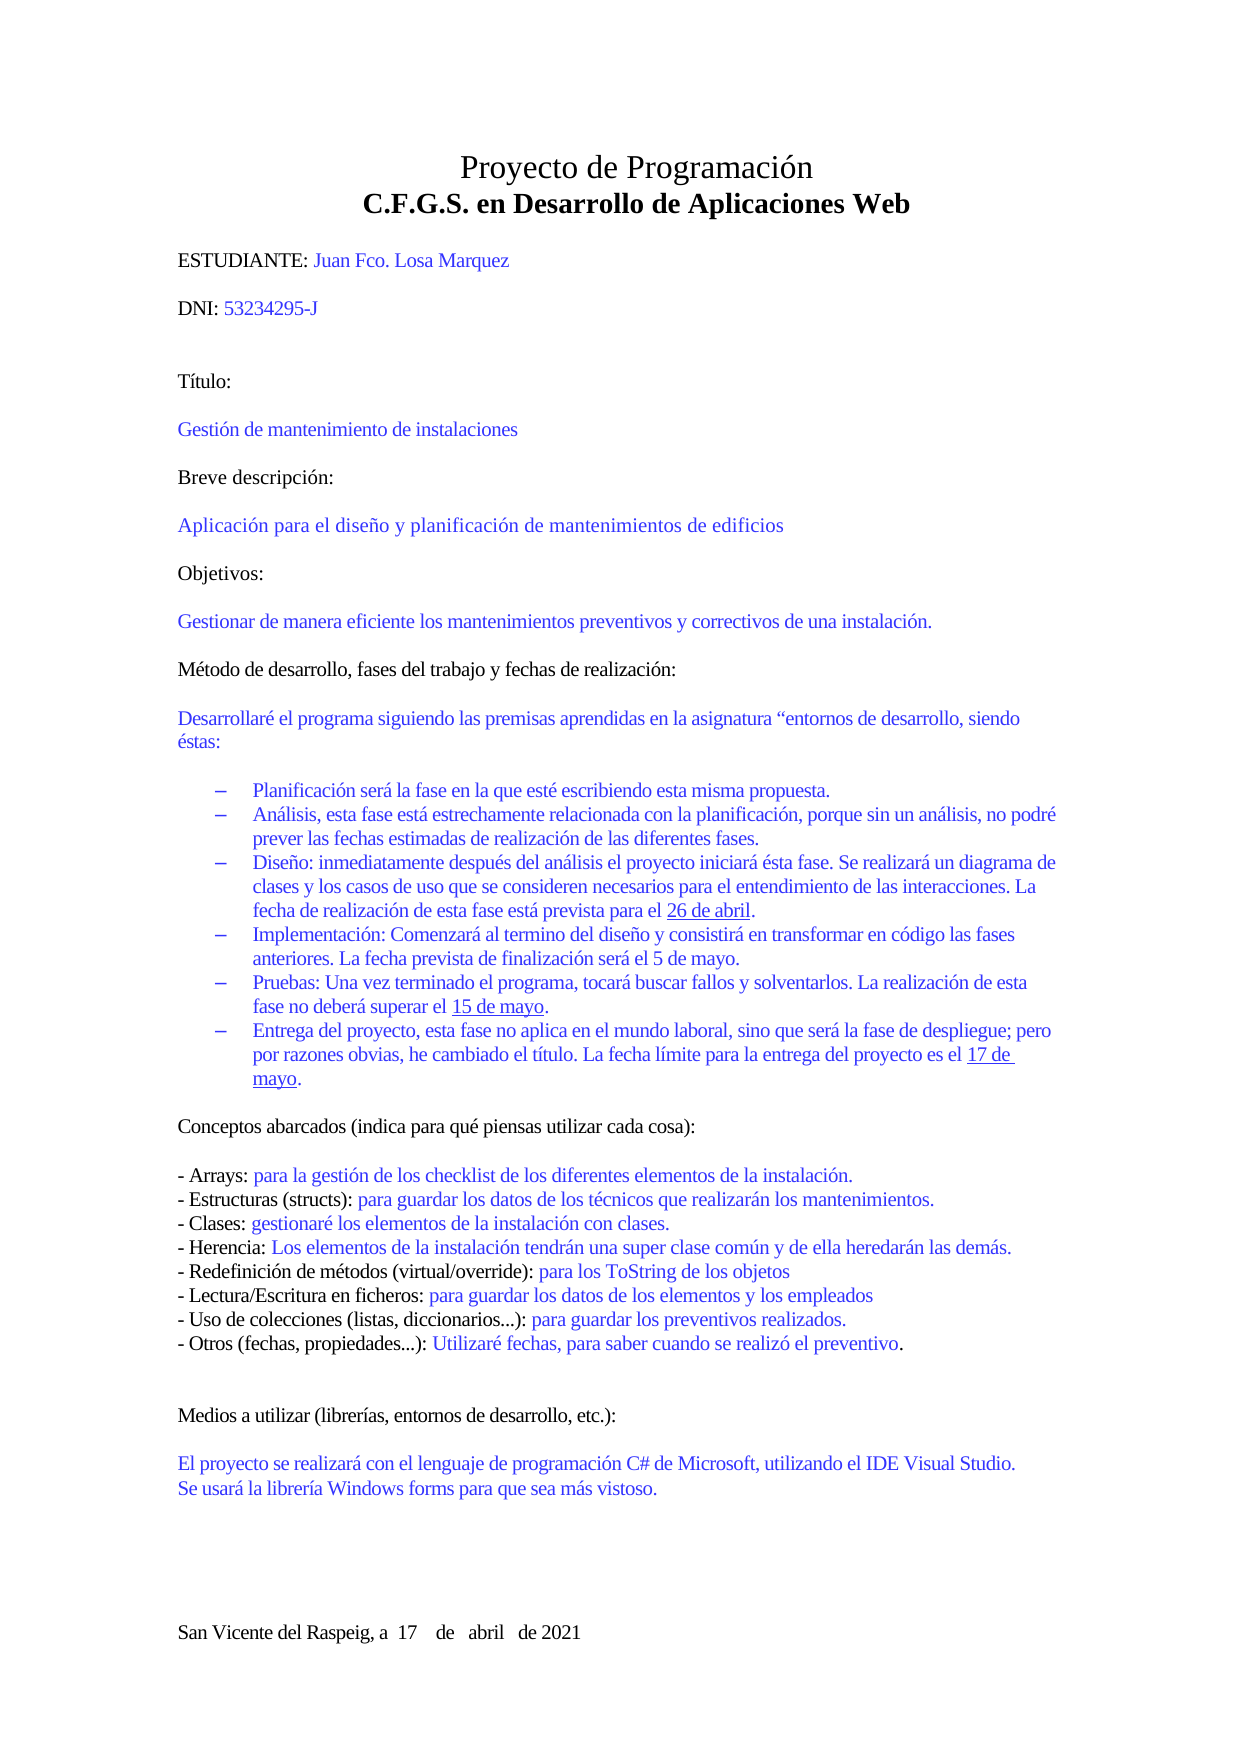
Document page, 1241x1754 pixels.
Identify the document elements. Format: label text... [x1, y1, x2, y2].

text Conceptos abarcados (indica para qué piensas utilizar cada cosa): [177, 1114, 1063, 1138]
list Implementación: Comenzará al termino del diseño y consistirá en transformar en código las fases anteriores. La fecha prevista de finalización será el 5 de mayo. [215, 922, 1063, 970]
list Entrega del proyecto, esta fase no aplica en el mundo laboral, sino que será la fase de despliegue; pero por razones obvias, he cambiado el título. La fecha límite para la entrega del proyecto es el 17 de mayo. [215, 1018, 1063, 1090]
text - Redefinición de métodos (virtual/override): para los ToString de los objetos [177, 1259, 1063, 1283]
text Método de desarrollo, fases del trabajo y fechas de realización: [177, 657, 1063, 681]
text - Uso de colecciones (listas, diccionarios...): para guardar los preventivos realizados. [177, 1307, 1063, 1331]
text - Clases: gestionaré los elementos de la instalación con clases. [177, 1211, 1063, 1235]
text El proyecto se realizará con el lenguaje de programación C# de Microsoft, utilizando el IDE Visual Studio. [177, 1451, 1063, 1475]
text DNI: 53234295-J [177, 296, 1063, 320]
text - Arrays: para la gestión de los checklist de los diferentes elementos de la instalación. [177, 1163, 1063, 1187]
text - Herencia: Los elementos de la instalación tendrán una super clase común y de ella heredarán las demás. [177, 1235, 1063, 1259]
text Se usará la librería Windows forms para que sea más vistoso. [177, 1475, 1063, 1499]
text - Estructuras (structs): para guardar los datos de los técnicos que realizarán los mantenimientos. [177, 1187, 1063, 1211]
list Análisis, esta fase está estrechamente relacionada con la planificación, porque sin un análisis, no podré prever las fechas estimadas de realización de las diferentes fases. [215, 802, 1063, 850]
text Proyecto de Programación [177, 148, 1096, 186]
text - Lectura/Escritura en ficheros: para guardar los datos de los elementos y los empleados [177, 1283, 1063, 1307]
text Título: [177, 368, 1063, 393]
list Diseño: inmediatamente después del análisis el proyecto iniciará ésta fase. Se realizará un diagrama de clases y los casos de uso que se consideren necesarios para el entendimiento de las interacciones. La fecha de realización de esta fase está prevista para el 26 de abril. [215, 850, 1063, 922]
text C.F.G.S. en Desarrollo de Aplicaciones Web [177, 186, 1096, 219]
text San Vicente del Raspeig, a 17 de abril de 2021 [177, 1620, 1063, 1644]
text - Otros (fechas, propiedades...): Utilizaré fechas, para saber cuando se realizó el preventivo. [177, 1331, 1063, 1355]
text Gestionar de manera eficiente los mantenimientos preventivos y correctivos de una instalación. [177, 609, 1063, 633]
text Gestión de mantenimiento de instalaciones [177, 417, 1063, 441]
list Pruebas: Una vez terminado el programa, tocará buscar fallos y solventarlos. La realización de esta fase no deberá superar el 15 de mayo. [215, 970, 1063, 1018]
text Medios a utilizar (librerías, entornos de desarrollo, etc.): [177, 1403, 1063, 1427]
text Objetivos: [177, 561, 1063, 585]
text ESTUDIANTE: Juan Fco. Losa Marquez [177, 248, 1063, 272]
list Planificación será la fase en la que esté escribiendo esta misma propuesta. [215, 778, 1063, 802]
text Breve descripción: [177, 465, 1063, 489]
text Aplicación para el diseño y planificación de mantenimientos de edificios [177, 513, 1063, 537]
text Desarrollaré el programa siguiendo las premisas aprendidas en la asignatura “entornos de desarrollo, siendo éstas: [177, 705, 1063, 753]
